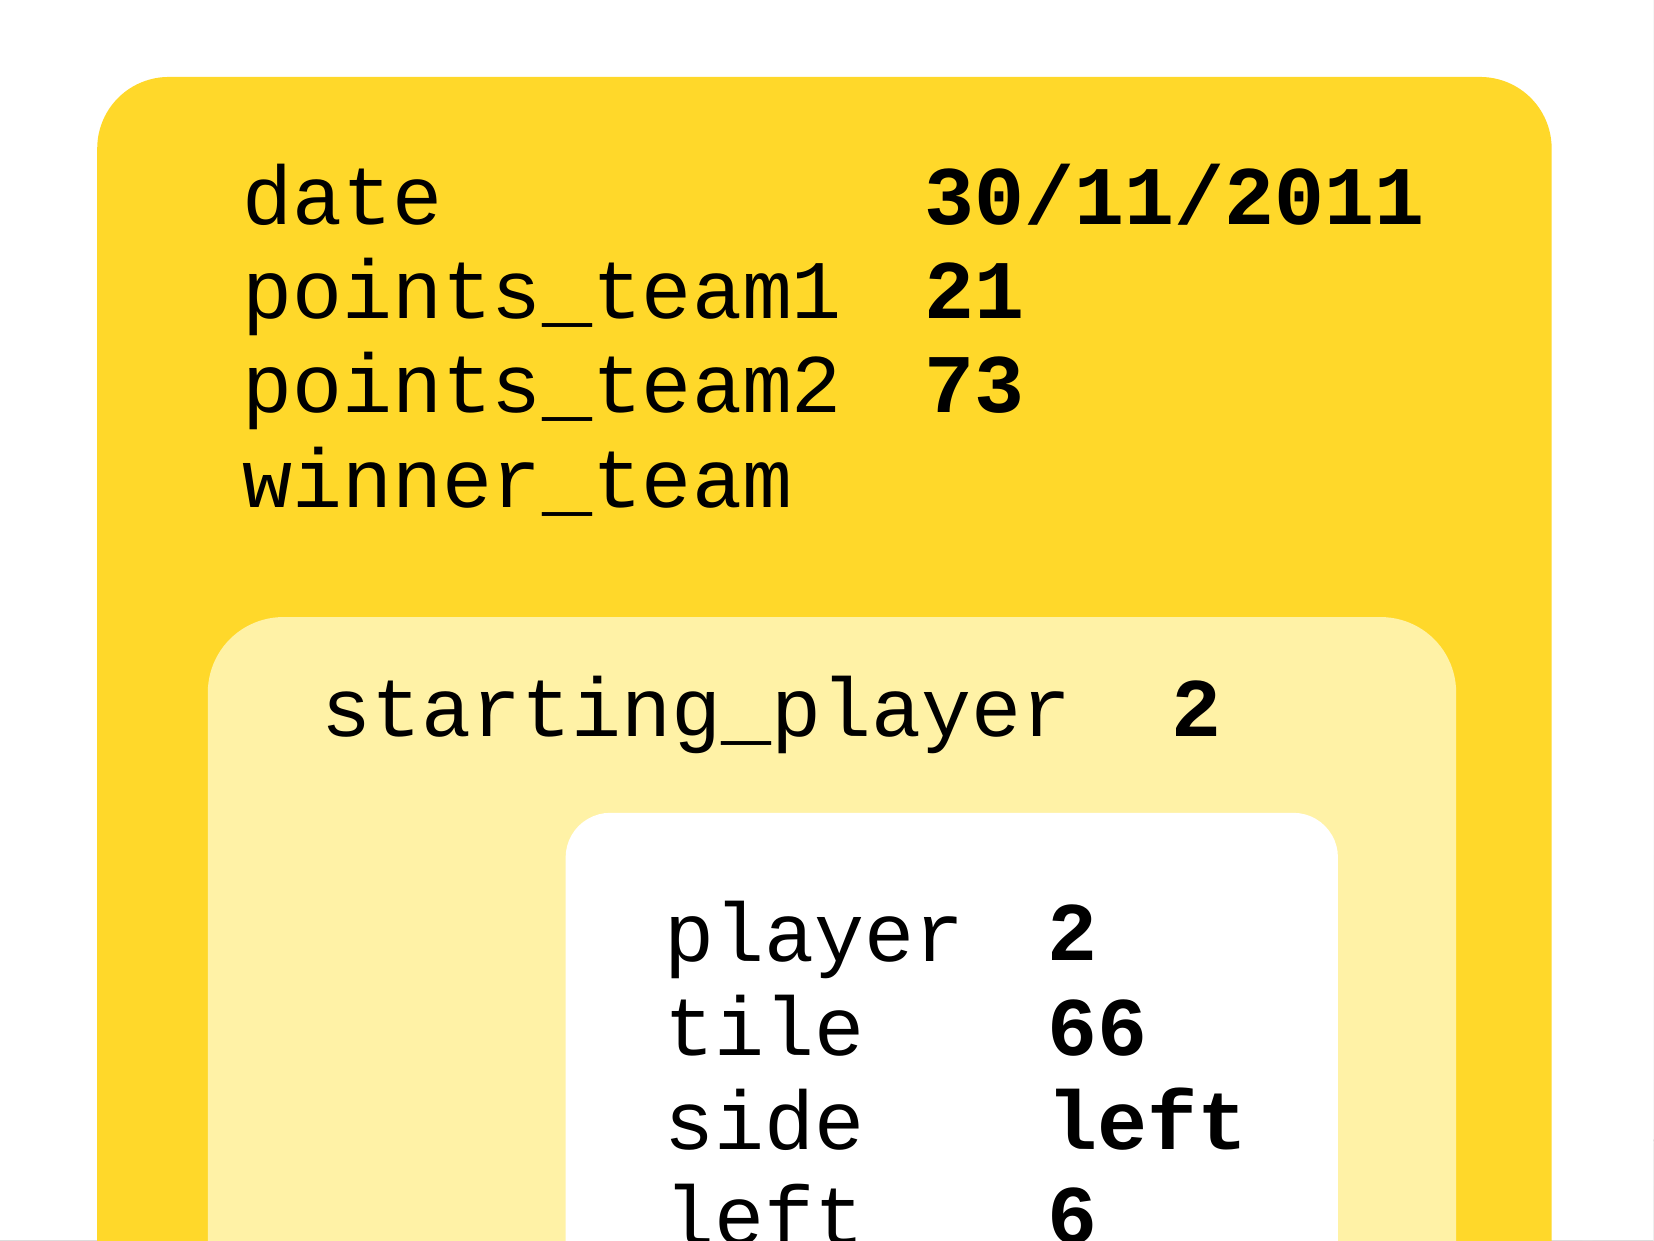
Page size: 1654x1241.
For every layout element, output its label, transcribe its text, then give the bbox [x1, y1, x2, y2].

text_box 2 66 left 6 6 2 [1033, 884, 1386, 1241]
text_box starting_player 2 [307, 659, 1237, 770]
text_box 30/11/2011 21 73 [909, 147, 1440, 446]
text_box player tile side left right mtime [649, 884, 1018, 1241]
text_box [0, 0, 1654, 1241]
text_box date points_team1 points_team2 winner_team [227, 147, 858, 540]
